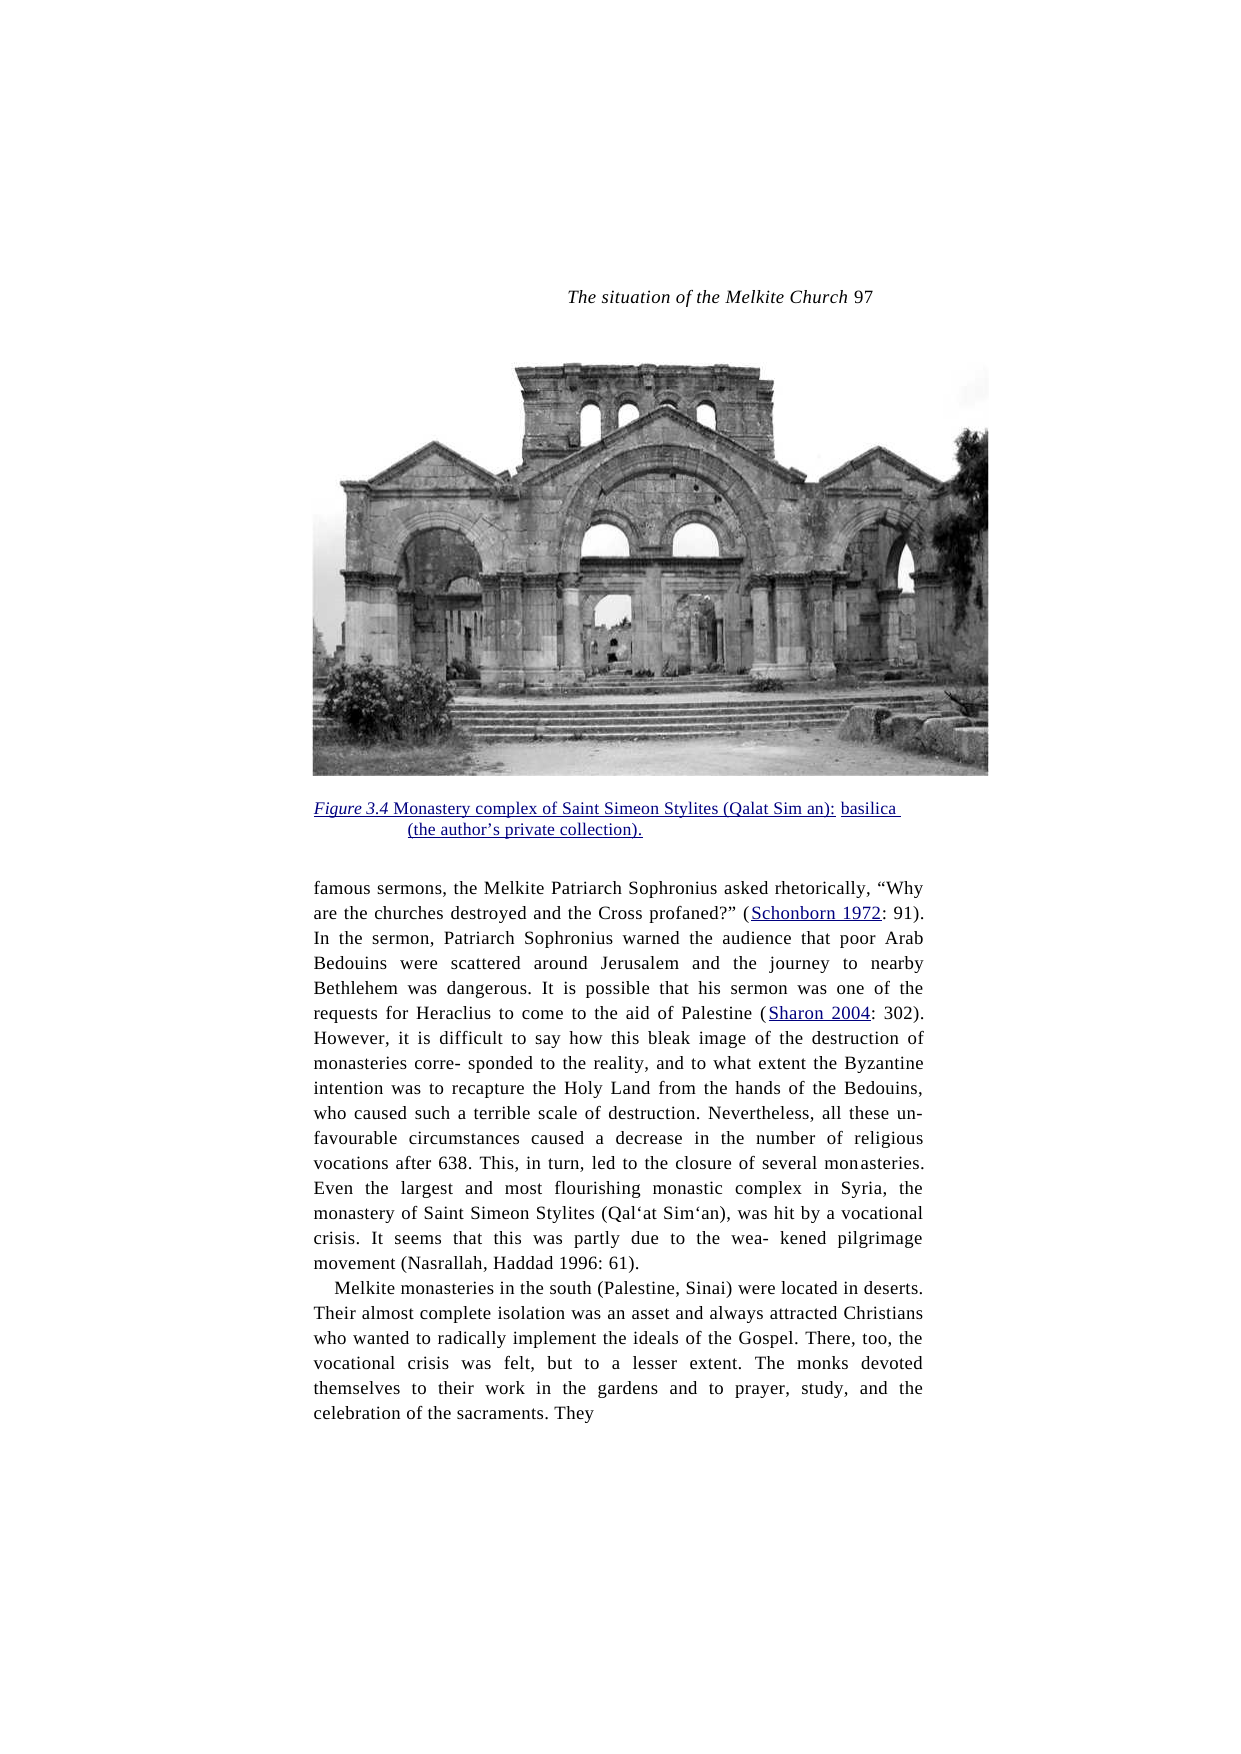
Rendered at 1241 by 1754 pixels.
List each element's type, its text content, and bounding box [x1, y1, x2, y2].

text The situation of the Melkite Church 97 [567, 288, 928, 307]
picture [311, 362, 989, 776]
text Melkite monasteries in the south (Palestine, Sinai) were located in deserts. Their almost complete isolation was an asset and always attracted Christians who wanted to radically implement the ideals of the Gospel. There, too, the vocational crisis was felt, but to a lesser extent. The monks devoted themselves to their work in the gardens and to prayer, study, and the celebration of the sacraments. They [313, 1274, 924, 1424]
text Figure 3.4 Monastery complex of Saint Simeon Stylites (Qalat Sim an): basilica (the author’s private collection). [314, 798, 924, 839]
text famous sermons, the Melkite Patriarch Sophronius asked rhetorically, “Why are the churches destroyed and the Cross profaned?” (Schonborn 1972: 91). In the sermon, Patriarch Sophronius warned the audience that poor Arab Bedouins were scattered around Jerusalem and the journey to nearby Bethlehem was dangerous. It is possible that his sermon was one of the requests for Heraclius to come to the aid of Palestine (Sharon 2004: 302). However, it is difficult to say how this bleak image of the destruction of monasteries corre- sponded to the reality, and to what extent the Byzantine intention was to recapture the Holy Land from the hands of the Bedouins, who caused such a terrible scale of destruction. Nevertheless, all these un- favourable circumstances caused a decrease in the number of religious vocations after 638. This, in turn, led to the closure of several mon­asteries. Even the largest and most flourishing monastic complex in Syria, the monastery of Saint Simeon Stylites (Qal‘at Sim‘an), was hit by a vocational crisis. It seems that this was partly due to the wea- kened pilgrimage movement (Nasrallah, Haddad 1996: 61). [313, 874, 924, 1274]
